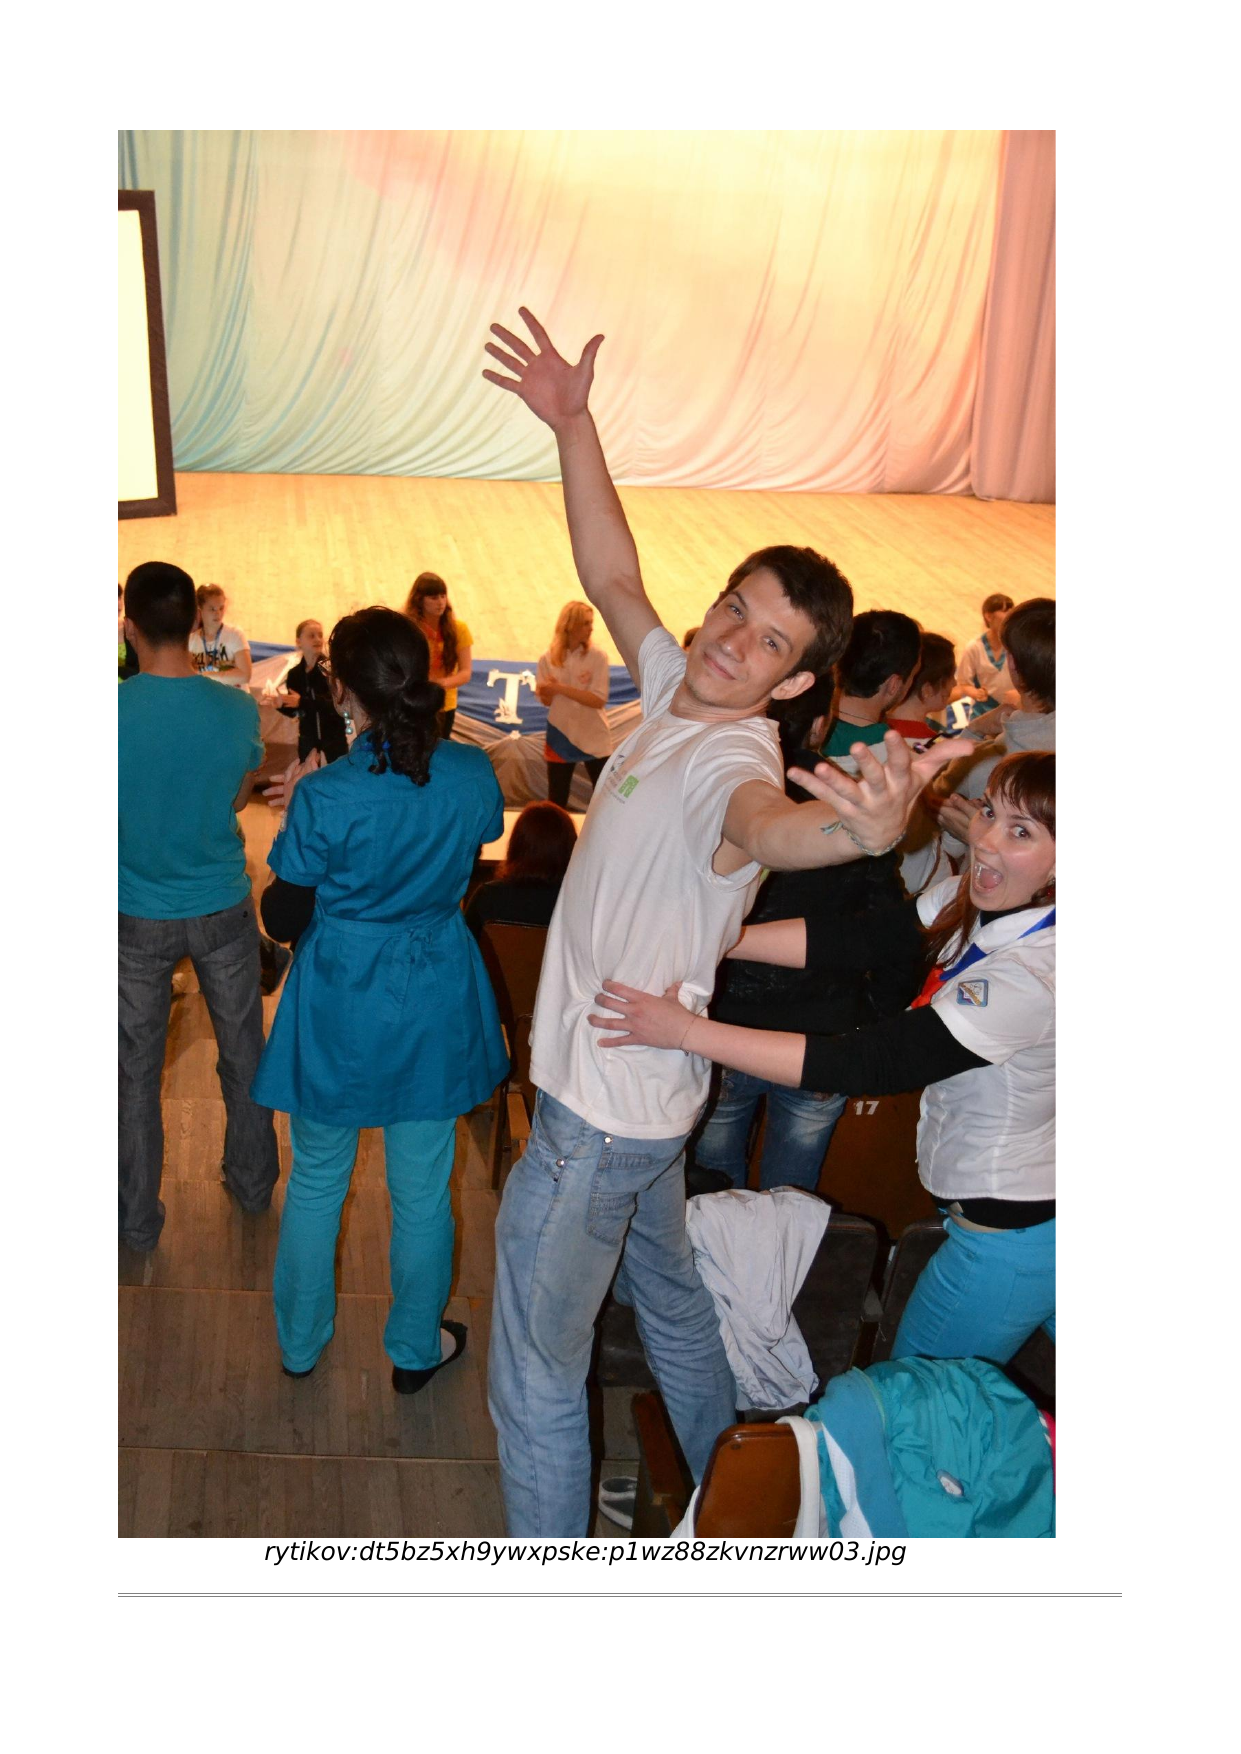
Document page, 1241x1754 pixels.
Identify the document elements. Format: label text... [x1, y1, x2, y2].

picture [118, 130, 1056, 1538]
picture [121, 866, 129, 878]
picture [123, 892, 130, 899]
picture [166, 881, 178, 886]
picture [184, 882, 194, 888]
picture [176, 818, 196, 831]
picture [133, 853, 139, 866]
text rytikov:dt5bz5xh9ywxpske:p1wz88zkvnzrww03.jpg [118, 1538, 1056, 1566]
picture [183, 899, 212, 907]
picture [124, 851, 129, 860]
picture [140, 835, 155, 848]
picture [195, 846, 200, 866]
picture [185, 761, 201, 772]
picture [166, 813, 175, 828]
picture [181, 773, 194, 781]
picture [200, 877, 219, 885]
picture [130, 844, 140, 850]
picture [142, 853, 148, 863]
